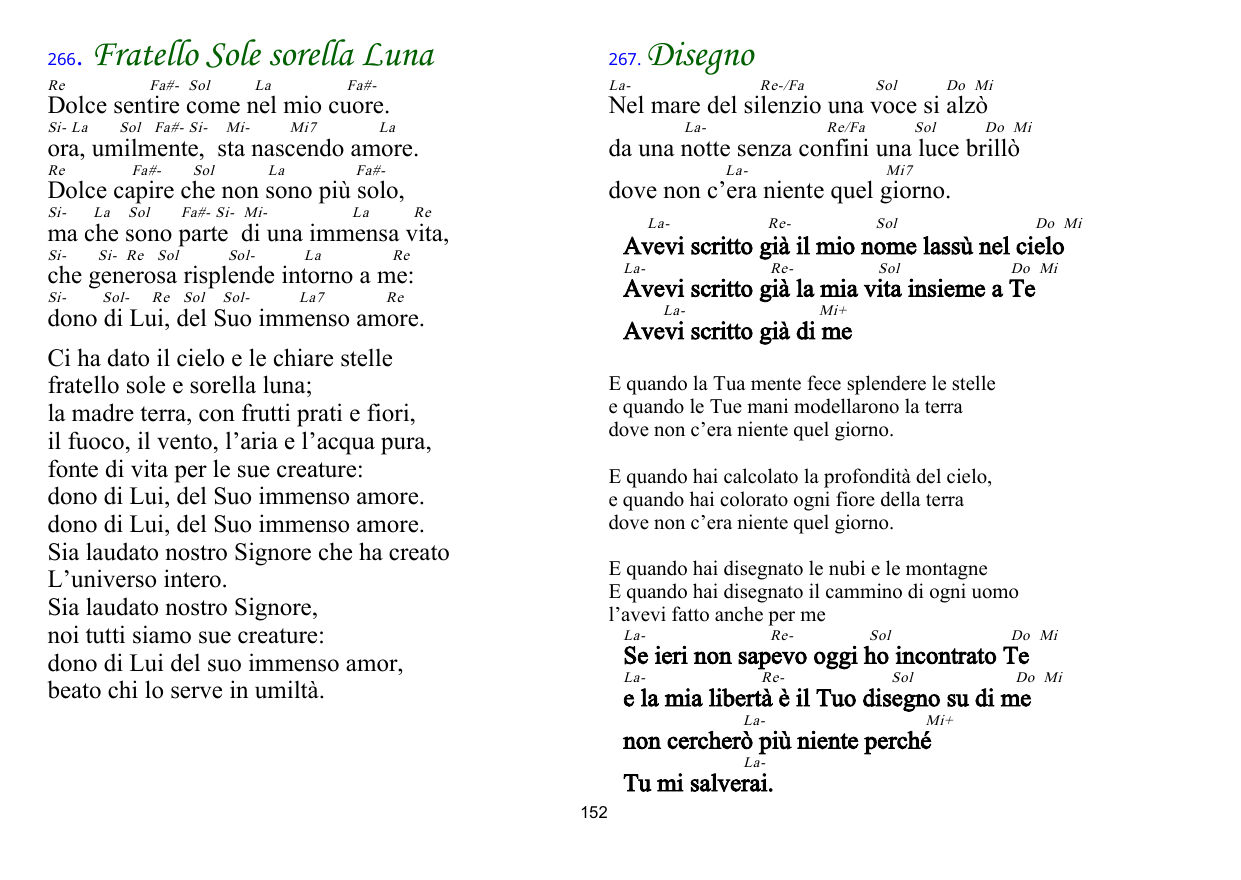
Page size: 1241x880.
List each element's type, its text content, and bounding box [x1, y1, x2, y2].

text dove non c’era niente quel giorno. [608, 511, 1140, 534]
text Si- La Sol Fa#- Si- Mi- La Re [47, 204, 579, 219]
text E quando hai calcolato la profondità del cielo, [608, 464, 1140, 488]
text che generosa risplende intorno a me: [47, 261, 579, 289]
text Re Fa#- Sol La Fa#- [47, 76, 579, 91]
text Si- La Sol Fa#- Si- Mi- Mi7 La [47, 119, 579, 134]
text Nel mare del silenzio una voce si alzò [608, 91, 1140, 119]
text la madre terra, con frutti prati e fiori, [47, 399, 579, 427]
text da una notte senza confini una luce brillò [608, 134, 1140, 161]
text dove non c’era niente quel giorno. [608, 176, 1140, 204]
text l’avevi fatto anche per me [608, 603, 1140, 626]
text e quando hai colorato ogni fiore della terra [608, 488, 1140, 511]
text La- Re- Sol Do Mi [608, 204, 1140, 232]
text Si- Si- Re Sol Sol- La Re [47, 246, 579, 261]
text La- Re- Sol Do Mi [608, 259, 1140, 274]
text dono di Lui, del Suo immenso amore. [47, 482, 579, 510]
text La- Mi7 [608, 161, 1140, 176]
text dono di Lui, del Suo immenso amore. [47, 510, 579, 538]
text e la mia libertà è il Tuo disegno su di me [608, 684, 1140, 711]
text Avevi scritto già il mio nome lassù nel cielo [608, 232, 1140, 259]
text Dolce sentire come nel mio cuore. [47, 91, 579, 119]
text fratello sole e sorella luna; [47, 372, 579, 399]
text La- Mi+ [608, 711, 1140, 726]
text Ci ha dato il cielo e le chiare stelle [47, 344, 579, 372]
text beato chi lo serve in umiltà. [47, 676, 579, 704]
text 267. Disegno [608, 35, 1140, 76]
text Sia laudato nostro Signore, [47, 593, 579, 621]
text Re Fa#- Sol La Fa#- [47, 161, 579, 176]
text La- Re- Sol Do Mi [608, 626, 1140, 641]
text 266. Fratello Sole sorella Luna [47, 35, 579, 76]
text non cercherò più niente perché [608, 726, 1140, 754]
text Si- Sol- Re Sol Sol- La7 Re [47, 289, 579, 304]
text La- Re/Fa Sol Do Mi [608, 119, 1140, 134]
text Avevi scritto già la mia vita insieme a Te [608, 274, 1140, 302]
text L’universo intero. [47, 566, 579, 593]
text e quando le Tue mani modellarono la terra [608, 395, 1140, 418]
text fonte di vita per le sue creature: [47, 455, 579, 482]
text Dolce capire che non sono più solo, [47, 176, 579, 204]
text ma che sono parte di una immensa vita, [47, 219, 579, 246]
text Se ieri non sapevo oggi ho incontrato Te [608, 641, 1140, 669]
text La- Re-/Fa Sol Do Mi [608, 76, 1140, 91]
text il fuoco, il vento, l’aria e l’acqua pura, [47, 427, 579, 455]
text E quando hai disegnato il cammino di ogni uomo [608, 580, 1140, 603]
text Tu mi salverai. [608, 769, 1140, 796]
text dove non c’era niente quel giorno. [608, 418, 1140, 441]
text E quando la Tua mente fece splendere le stelle [608, 372, 1140, 395]
text dono di Lui, del Suo immenso amore. [47, 304, 579, 331]
text La- [608, 754, 1140, 769]
text ora, umilmente, sta nascendo amore. [47, 134, 579, 161]
text Sia laudato nostro Signore che ha creato [47, 538, 579, 566]
text noi tutti siamo sue creature: [47, 621, 579, 649]
text E quando hai disegnato le nubi e le montagne [608, 557, 1140, 580]
text La- Re- Sol Do Mi [608, 669, 1140, 684]
text La- Mi+ [608, 302, 1140, 317]
text dono di Lui del suo immenso amor, [47, 649, 579, 676]
text Avevi scritto già di me [608, 317, 1140, 344]
